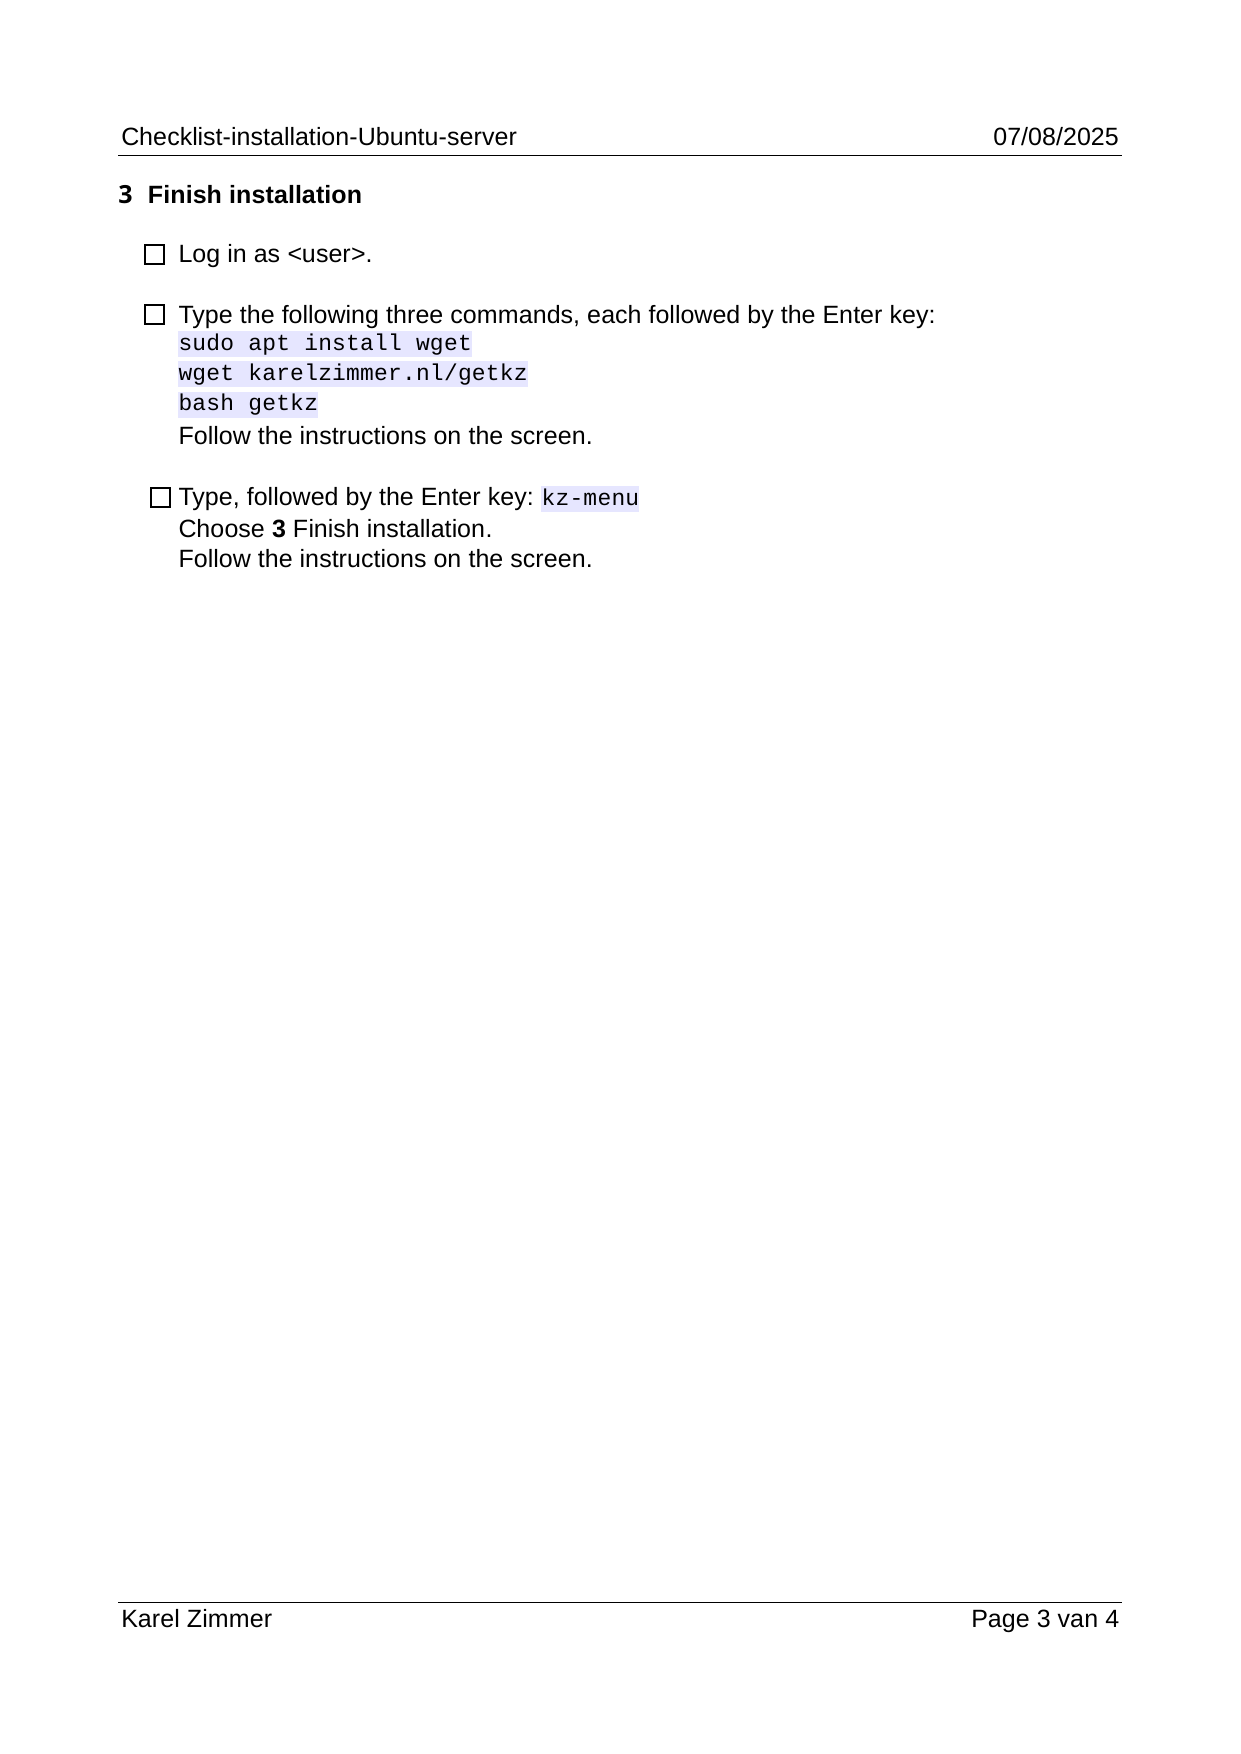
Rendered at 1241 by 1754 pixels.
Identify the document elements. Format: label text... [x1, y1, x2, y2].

table_cell bash getkz [177, 391, 1122, 421]
table_cell [142, 330, 177, 360]
table_cell Choose 3 Finish installation. [177, 514, 1122, 544]
table_cell [118, 514, 142, 544]
table_cell [142, 482, 177, 513]
table_cell [118, 330, 142, 360]
table_cell [142, 360, 177, 391]
table_header [142, 239, 177, 269]
table_cell Type, followed by the Enter key: kz-menu [177, 482, 1122, 513]
table_cell [142, 514, 177, 544]
table_cell Follow the instructions on the screen. [177, 544, 1122, 574]
table_cell [142, 421, 177, 451]
table_header [118, 239, 142, 269]
table_cell Type the following three commands, each followed by the Enter key: [177, 300, 1122, 330]
table_cell [118, 544, 142, 574]
table_cell [177, 269, 1122, 300]
table_cell sudo apt install wget [177, 330, 1122, 360]
table_cell [118, 300, 142, 330]
list Finish installation [118, 177, 1122, 211]
table_cell [177, 451, 1122, 482]
table_cell [118, 391, 142, 421]
table_cell [118, 421, 142, 451]
table_cell Follow the instructions on the screen. [177, 421, 1122, 451]
table_cell [142, 451, 177, 482]
table_cell [142, 544, 177, 574]
table_cell [118, 482, 142, 513]
table_cell [118, 451, 142, 482]
table_cell [142, 269, 177, 300]
table_cell [142, 300, 177, 330]
table_cell wget karelzimmer.nl/getkz [177, 360, 1122, 391]
table_cell [118, 360, 142, 391]
table_header Log in as <user>. [177, 239, 1122, 269]
table_cell [142, 391, 177, 421]
table_cell [118, 269, 142, 300]
